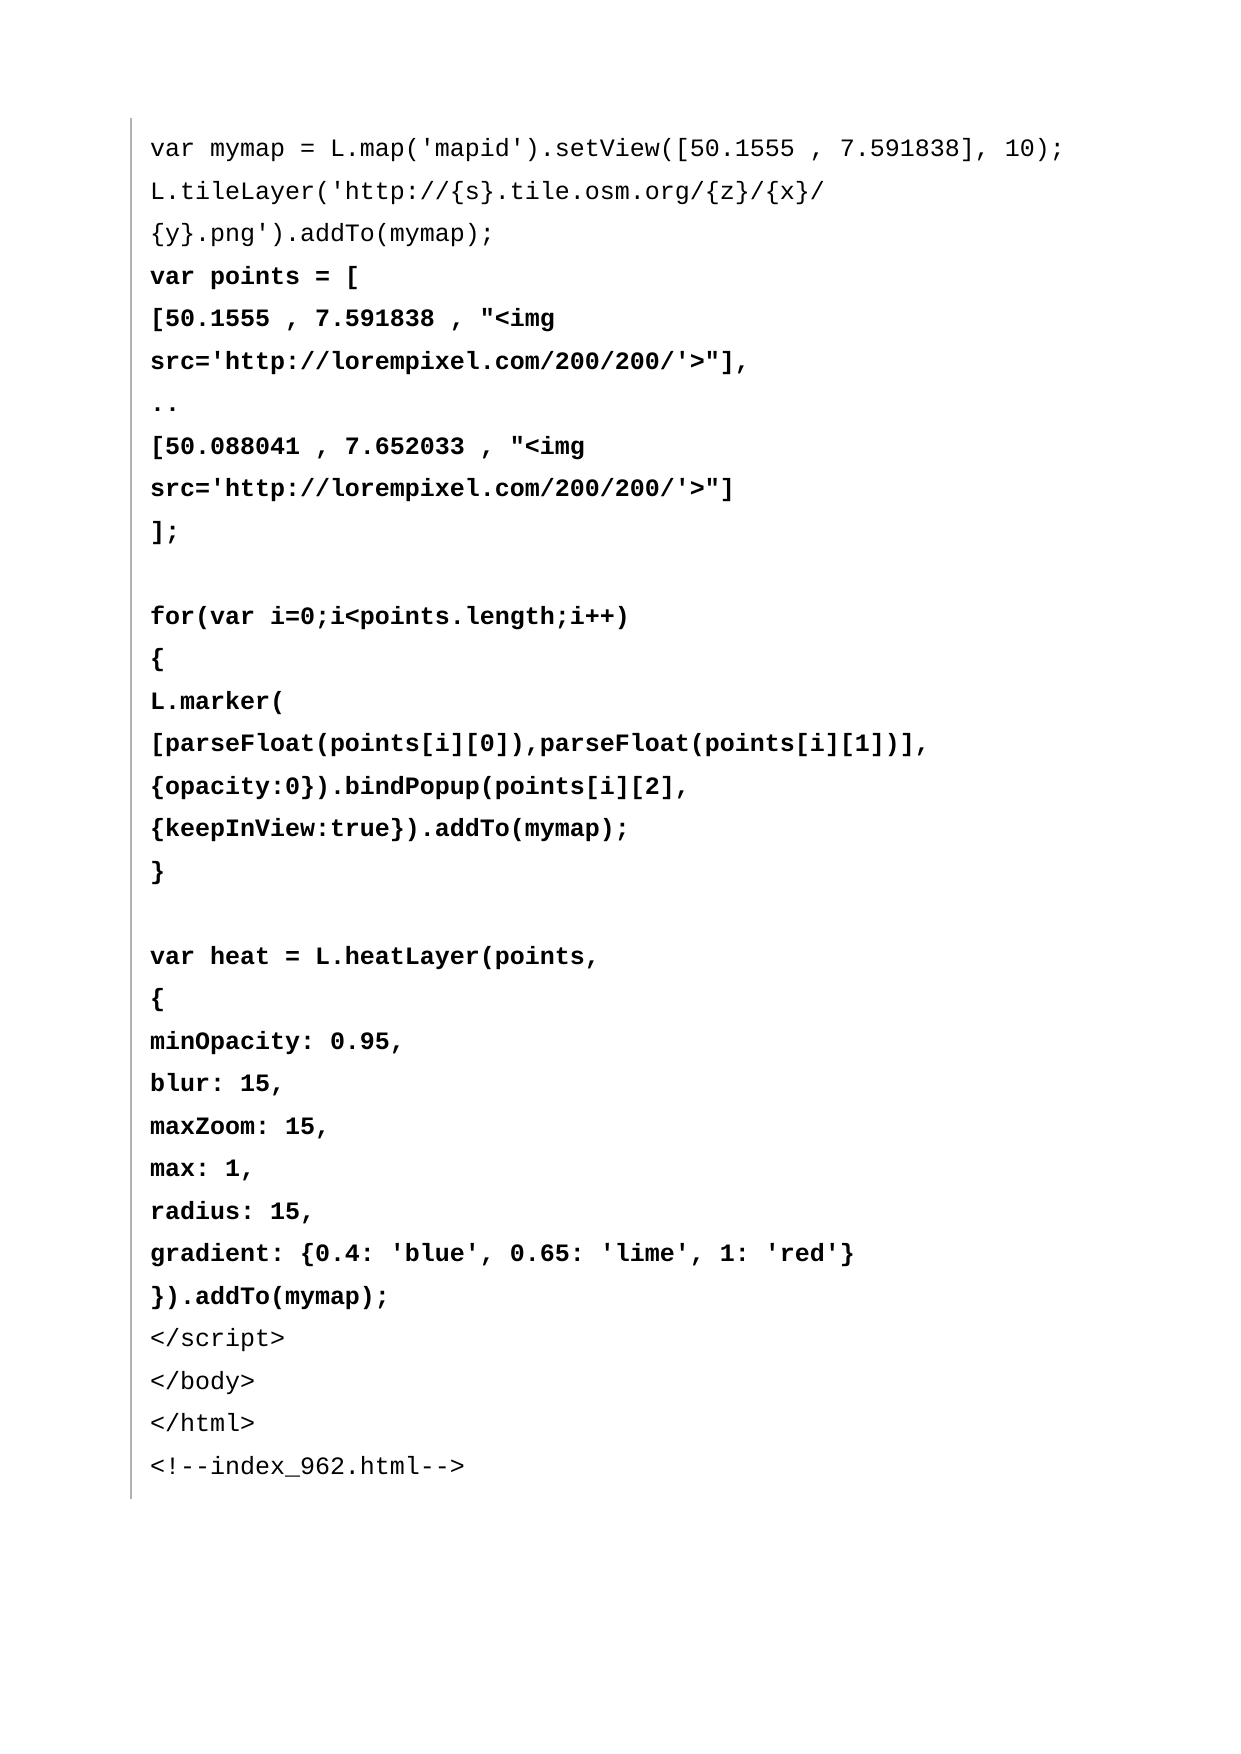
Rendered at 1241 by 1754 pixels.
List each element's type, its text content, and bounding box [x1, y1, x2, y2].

text for(var i=0;i<points.length;i++) [132, 586, 1122, 628]
text maxZoom: 15, [132, 1096, 1122, 1138]
text </html> [132, 1393, 1122, 1436]
text } [132, 841, 1122, 887]
text }).addTo(mymap); [132, 1266, 1122, 1308]
text [50.088041 , 7.652033 , "<img src='http://lorempixel.com/200/200/'>"] [132, 416, 1122, 501]
text {opacity:0}).bindPopup(points[i][2],{keepInView:true}).addTo(mymap); [132, 756, 1122, 841]
text L.tileLayer('http://{s}.tile.osm.org/{z}/{x}/{y}.png').addTo(mymap); [132, 161, 1122, 246]
text [parseFloat(points[i][0]),parseFloat(points[i][1])], [132, 713, 1122, 756]
text </script> [132, 1308, 1122, 1351]
text <!--index_962.html--> [132, 1436, 1122, 1499]
text var heat = L.heatLayer(points, [132, 926, 1122, 968]
text { [132, 968, 1122, 1011]
text .. [132, 373, 1122, 416]
text L.marker( [132, 671, 1122, 713]
text gradient: {0.4: 'blue', 0.65: 'lime', 1: 'red'} [132, 1223, 1122, 1266]
text ]; [132, 501, 1122, 547]
text blur: 15, [132, 1053, 1122, 1096]
text var mymap = L.map('mapid').setView([50.1555 , 7.591838], 10); [132, 118, 1122, 161]
text { [132, 628, 1122, 671]
text [50.1555 , 7.591838 , "<img src='http://lorempixel.com/200/200/'>"], [132, 288, 1122, 373]
text radius: 15, [132, 1181, 1122, 1223]
text var points = [ [132, 246, 1122, 288]
text minOpacity: 0.95, [132, 1011, 1122, 1053]
text </body> [132, 1351, 1122, 1393]
text max: 1, [132, 1138, 1122, 1181]
